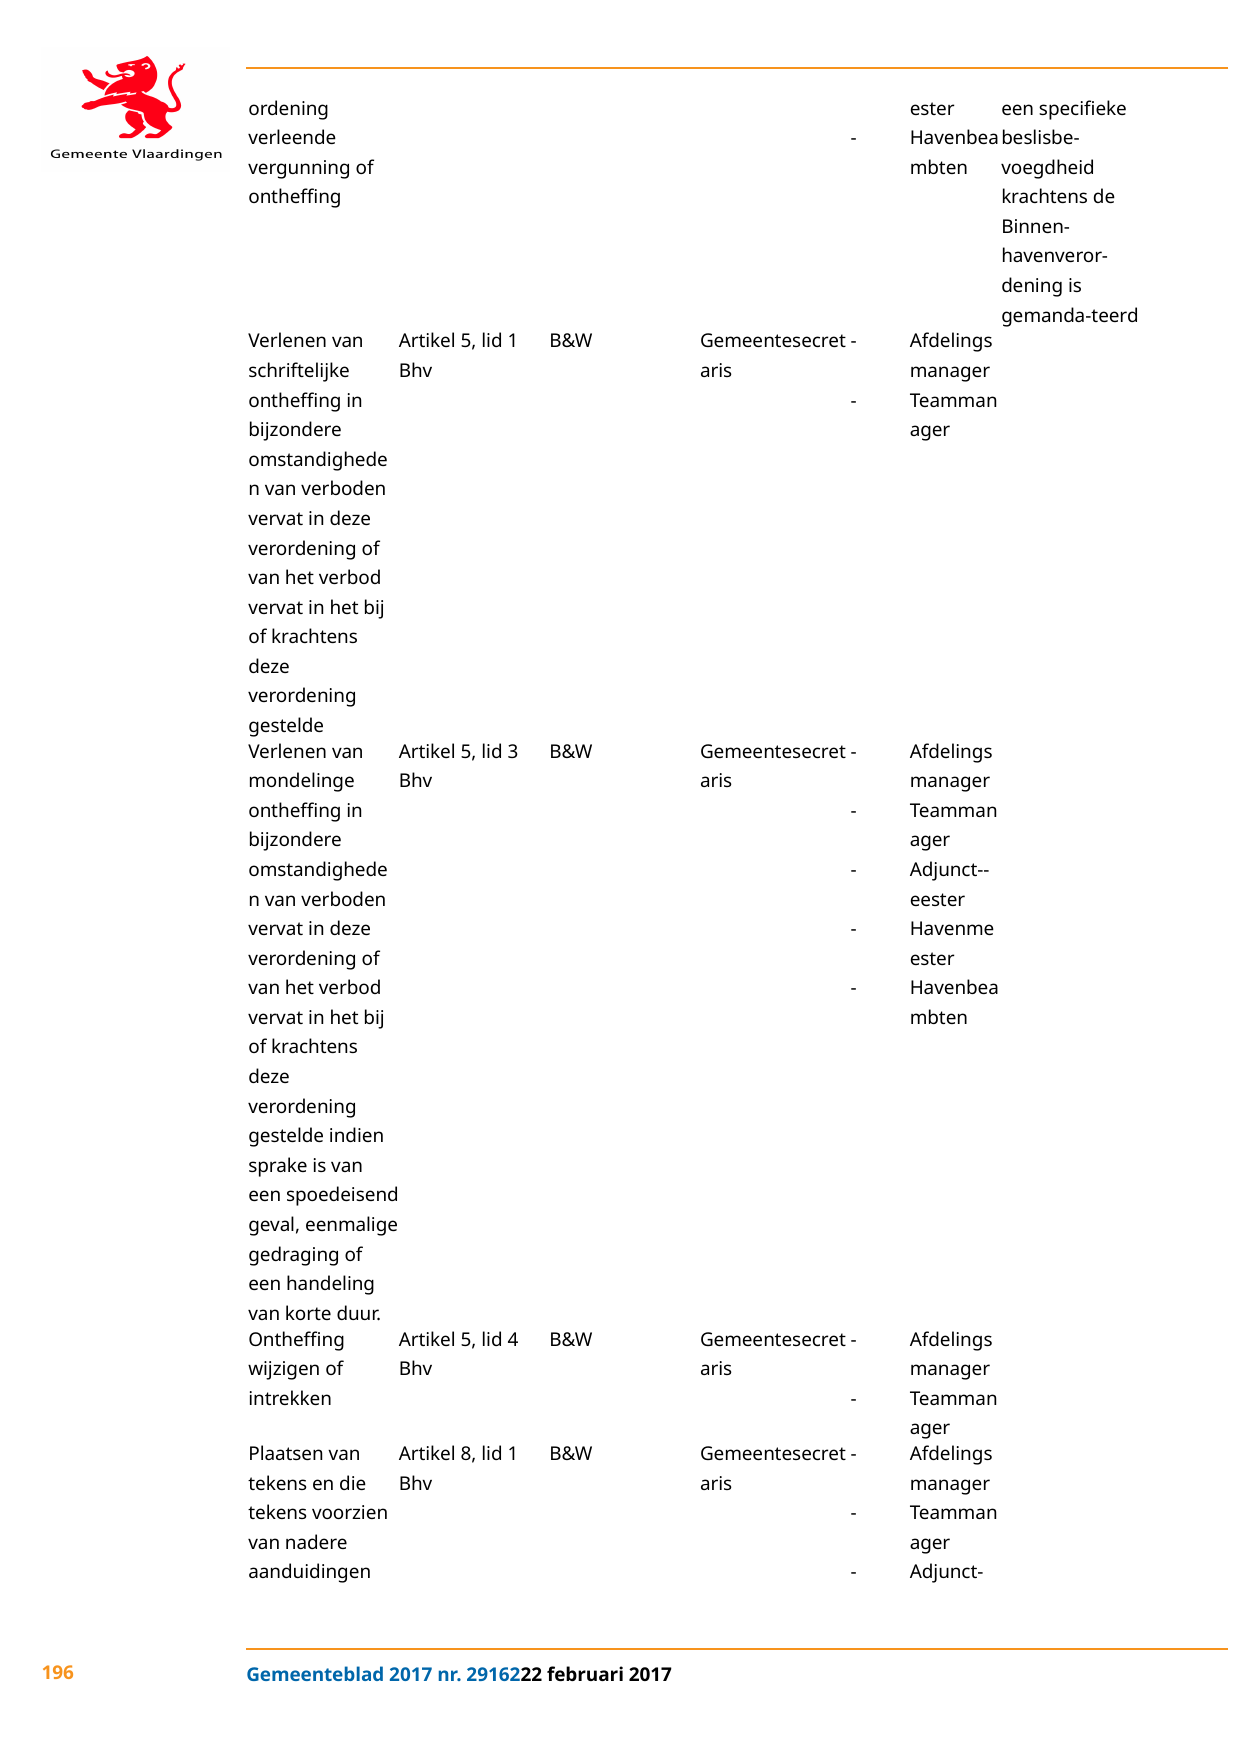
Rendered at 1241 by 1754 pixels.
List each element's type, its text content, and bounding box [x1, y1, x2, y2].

table_cell [1001, 1326, 1152, 1440]
table_cell [1001, 1440, 1152, 1584]
picture [41, 47, 231, 172]
table_cell Artikel 8, lid 1 Bhv [399, 1440, 549, 1584]
table_cell Afdelingsmanager Teammanager [850, 1326, 1001, 1440]
table_cell Verlenen van schriftelijke ontheffing in bijzondere omstandigheden van verboden vervat in deze verordening of van het verbod vervat in het bij of krachtens deze verordening gestelde [248, 328, 398, 738]
table_cell Artikel 5, lid 1 Bhv [399, 328, 549, 738]
table_cell ester Havenbeambten [850, 95, 1001, 328]
table_cell [700, 95, 850, 328]
table_cell Afdelingsmanager Teammanager Adjunct--eester Havenmeester Havenbeambten [850, 738, 1001, 1326]
table_cell [549, 95, 700, 328]
table_cell B&W [549, 738, 700, 1326]
table_cell [1001, 328, 1152, 738]
table_cell Gemeentesecretaris [700, 1440, 850, 1584]
table_cell B&W [549, 328, 700, 738]
table_cell [1001, 738, 1152, 1326]
table_cell Gemeentesecretaris [700, 1326, 850, 1440]
table_cell Artikel 5, lid 3 Bhv [399, 738, 549, 1326]
table_cell ordening verleende vergunning of ontheffing [248, 95, 398, 328]
table_cell Gemeentesecretaris [700, 328, 850, 738]
table_cell Afdelingsmanager Teammanager [850, 328, 1001, 738]
table_cell Gemeentesecretaris [700, 738, 850, 1326]
table_cell Afdelingsmanager Teammanager Adjunct- [850, 1440, 1001, 1584]
table_cell Plaatsen van tekens en die tekens voorzien van nadere aanduidingen [248, 1440, 398, 1584]
table_cell Ontheffing wijzigen of intrekken [248, 1326, 398, 1440]
table_cell een specifieke beslisbe-voegdheid krachtens de Binnen-havenveror-dening is gemanda-teerd [1001, 95, 1152, 328]
table_cell B&W [549, 1440, 700, 1584]
table_cell Verlenen van mondelinge ontheffing in bijzondere omstandigheden van verboden vervat in deze verordening of van het verbod vervat in het bij of krachtens deze verordening gestelde indien sprake is van een spoedeisend geval, eenmalige gedraging of een handeling van korte duur. [248, 738, 398, 1326]
table_cell [399, 95, 549, 328]
table_cell Artikel 5, lid 4 Bhv [399, 1326, 549, 1440]
table_cell B&W [549, 1326, 700, 1440]
